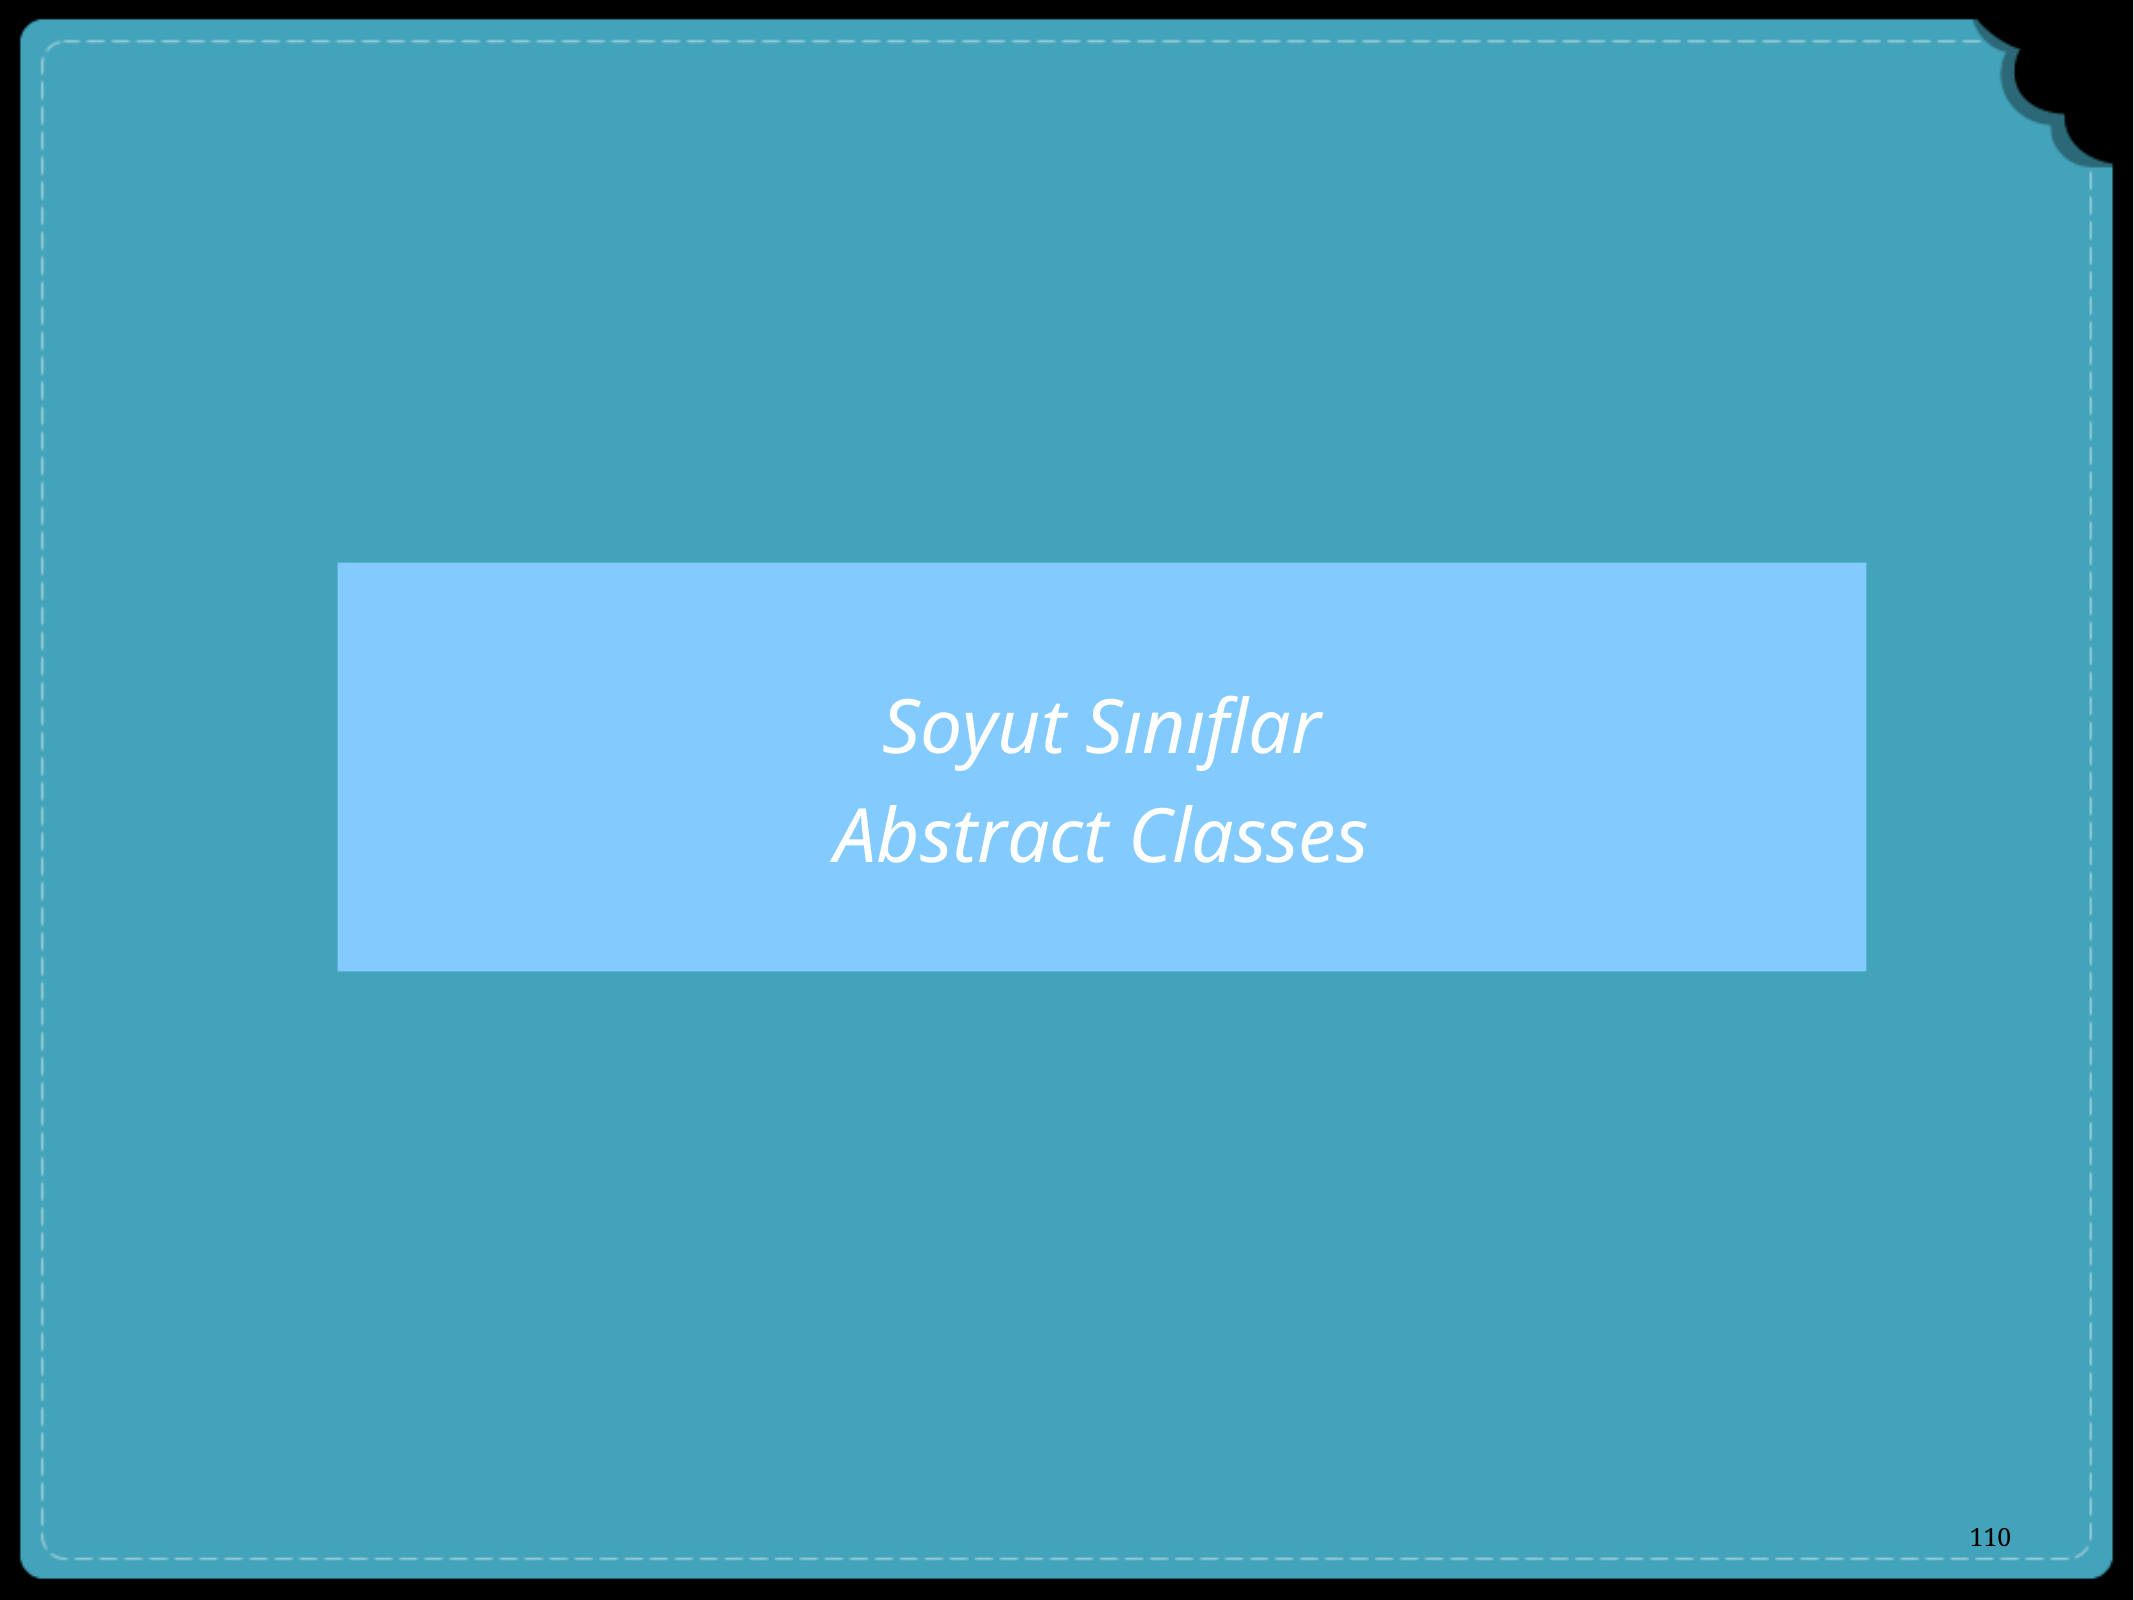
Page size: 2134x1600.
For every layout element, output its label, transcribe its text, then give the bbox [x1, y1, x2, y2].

text_box Soyut Sınıflar Abstract Classes [337, 562, 1867, 972]
text_box [1528, 1456, 2027, 1564]
picture [0, 0, 2134, 1600]
